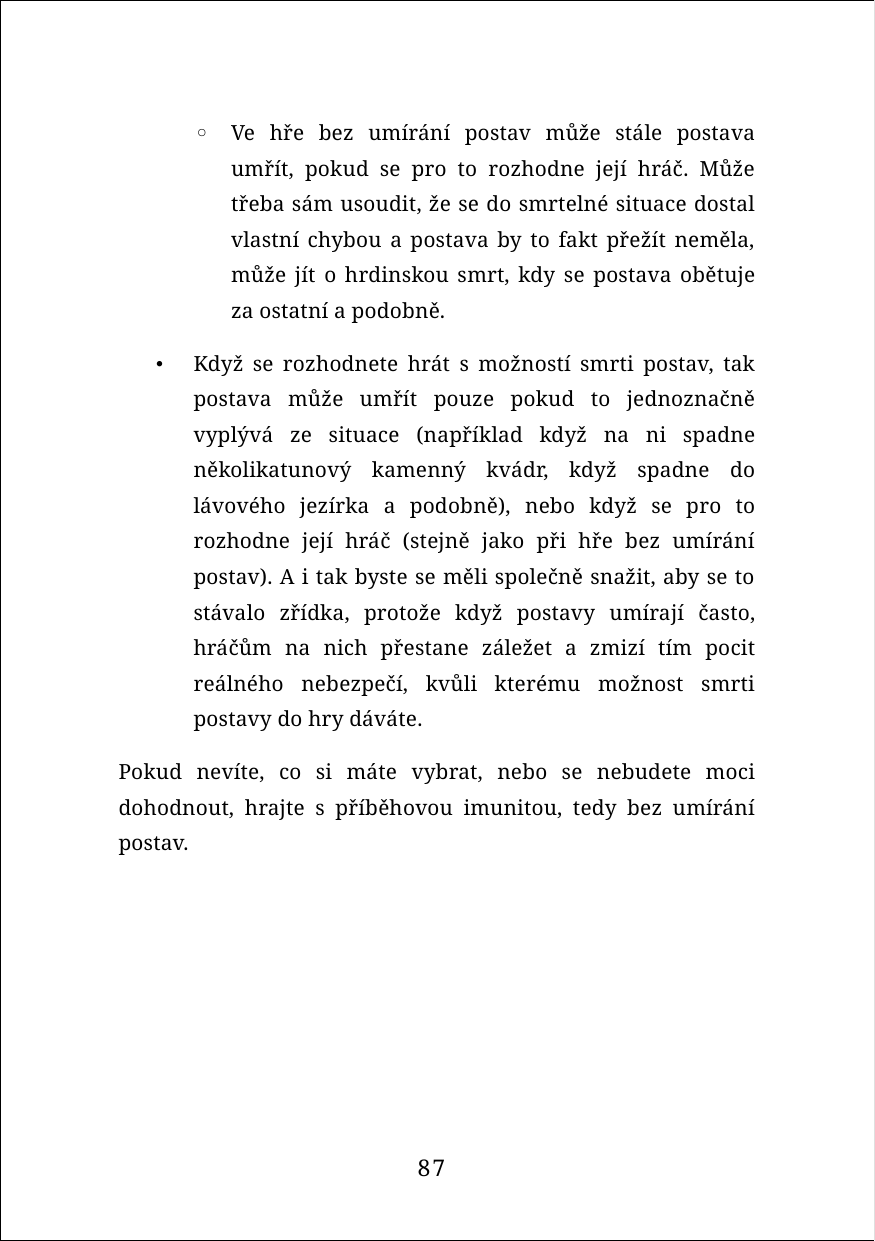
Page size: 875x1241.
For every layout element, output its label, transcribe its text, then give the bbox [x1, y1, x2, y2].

list Když se rozhodnete hrát s možností smrti postav, tak postava může umřít pouze pokud to jednoznačně vyplývá ze situace (například když na ni spadne několikatunový kamenný kvádr, když spadne do lávového jezírka a podobně), nebo když se pro to rozhodne její hráč (stejně jako při hře bez umírání postav). A i tak byste se měli společně snažit, aby se to stávalo zřídka, protože když postavy umírají často, hráčům na nich přestane záležet a zmizí tím pocit reálného nebezpečí, kvůli kterému možnost smrti postavy do hry dáváte. [156, 349, 756, 733]
list Ve hře bez umírání postav může stále postava umřít, pokud se pro to rozhodne její hráč. Může třeba sám usoudit, že se do smrtelné situace dostal vlastní chybou a postava by to fakt přežít neměla, může jít o hrdinskou smrt, kdy se postava obětuje za ostatní a podobně. [193, 118, 756, 324]
text Pokud nevíte, co si máte vybrat, nebo se nebudete moci dohodnout, hrajte s příběhovou imunitou, tedy bez umírání postav. [118, 757, 756, 857]
